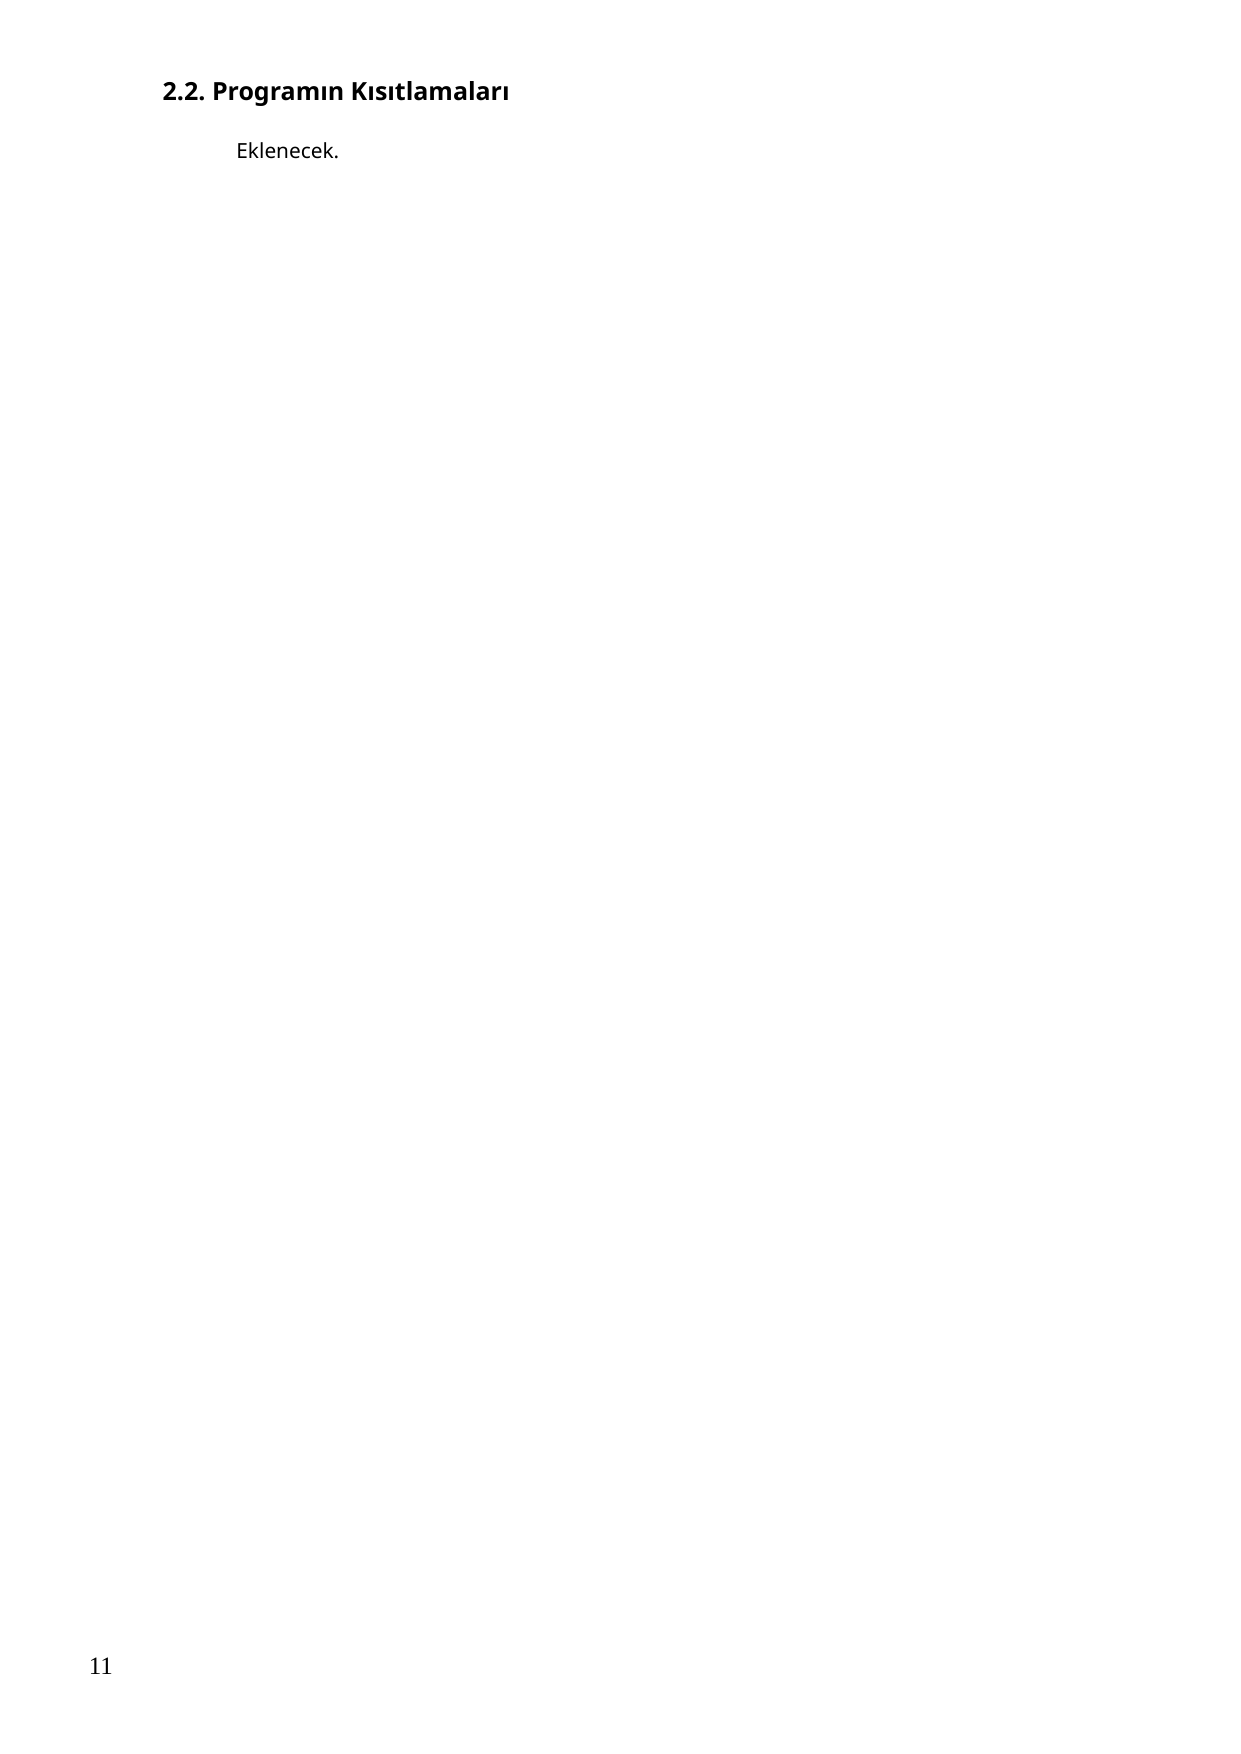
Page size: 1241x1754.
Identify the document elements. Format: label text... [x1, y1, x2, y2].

text 2.2. Programın Kısıtlamaları [88, 74, 1152, 108]
text Eklenecek. [88, 136, 1152, 165]
